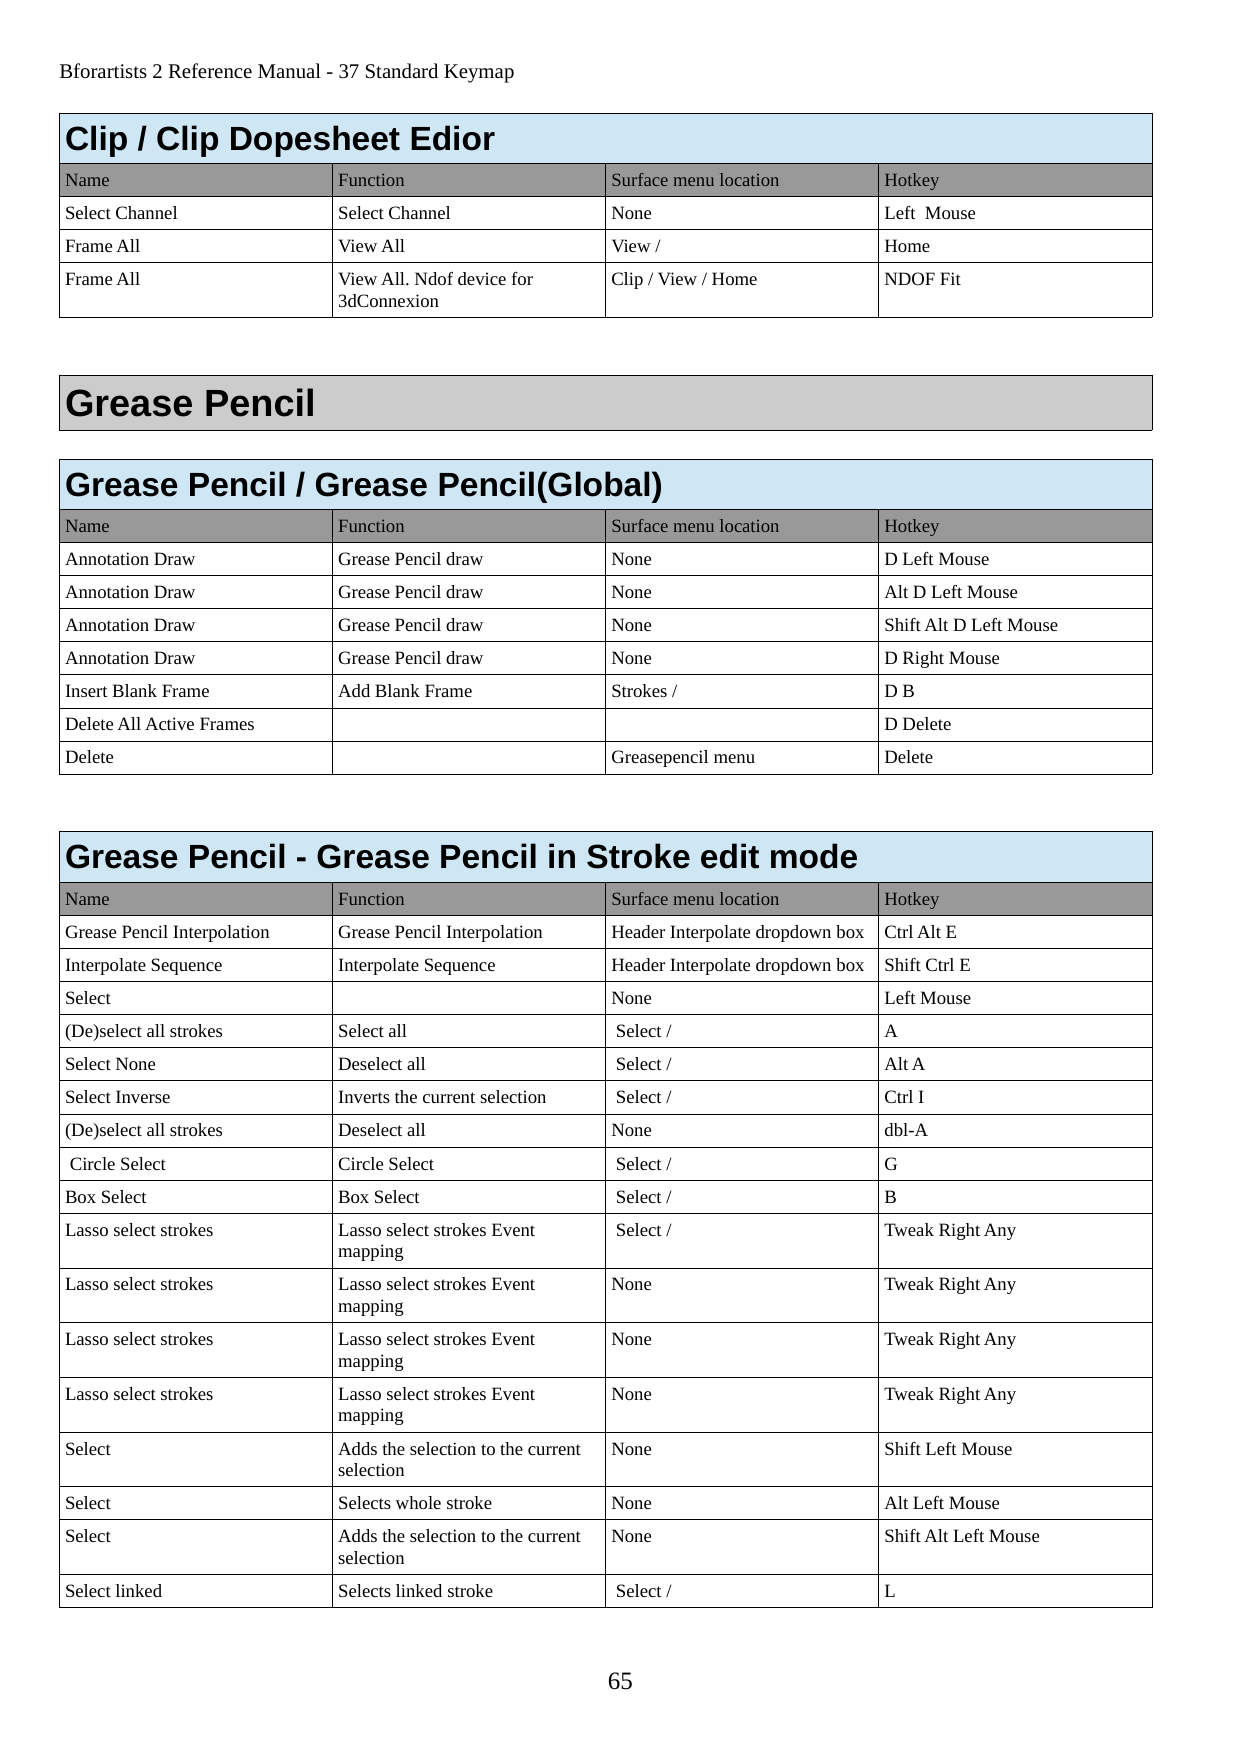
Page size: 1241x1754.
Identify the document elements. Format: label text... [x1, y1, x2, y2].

table_cell Surface menu location [606, 164, 878, 196]
table_cell Lasso select strokes [60, 1378, 332, 1432]
table_cell Select / [606, 1214, 878, 1267]
table_cell Deselect all [333, 1115, 605, 1147]
table_cell NDOF Fit [879, 263, 1152, 317]
table_cell Home [879, 230, 1152, 262]
table_cell Clip / View / Home [606, 263, 878, 317]
table_cell Tweak Right Any [879, 1323, 1152, 1377]
table_cell Hotkey [879, 510, 1152, 542]
table_cell None [606, 1323, 878, 1377]
table_cell None [606, 1115, 878, 1147]
table_cell Lasso select strokes Event mapping [333, 1214, 605, 1267]
table_header Grease Pencil [60, 376, 1152, 430]
table_cell Select / [606, 1181, 878, 1213]
table_cell Adds the selection to the current selection [333, 1520, 605, 1574]
table_cell Shift Alt D Left Mouse [879, 609, 1152, 641]
table_cell Annotation Draw [60, 642, 332, 674]
table_cell Delete [879, 742, 1152, 774]
table_cell Circle Select [333, 1148, 605, 1180]
table_cell (De)select all strokes [60, 1015, 332, 1047]
table_cell Grease Pencil draw [333, 609, 605, 641]
table_cell [606, 709, 878, 741]
table_header Clip / Clip Dopesheet Edior [60, 114, 1152, 163]
table_cell None [606, 1520, 878, 1574]
table_cell D Left Mouse [879, 543, 1152, 575]
table_cell Grease Pencil Interpolation [333, 916, 605, 948]
table_cell Strokes / [606, 675, 878, 707]
table_cell dbl-A [879, 1115, 1152, 1147]
table_cell View / [606, 230, 878, 262]
table_cell Grease Pencil Interpolation [60, 916, 332, 948]
table_cell None [606, 543, 878, 575]
table_cell None [606, 1378, 878, 1432]
table_cell Select [60, 982, 332, 1014]
table_cell Grease Pencil draw [333, 576, 605, 608]
table_cell Ctrl I [879, 1081, 1152, 1113]
table_cell Annotation Draw [60, 609, 332, 641]
table_cell D B [879, 675, 1152, 707]
table_cell (De)select all strokes [60, 1115, 332, 1147]
table_cell Grease Pencil draw [333, 543, 605, 575]
table_cell Function [333, 883, 605, 915]
table_cell None [606, 642, 878, 674]
table_cell Frame All [60, 263, 332, 317]
table_cell Circle Select [60, 1148, 332, 1180]
table_cell Delete [60, 742, 332, 774]
table_cell Lasso select strokes Event mapping [333, 1323, 605, 1377]
table_cell Function [333, 510, 605, 542]
table_cell Tweak Right Any [879, 1214, 1152, 1267]
table_cell Delete All Active Frames [60, 709, 332, 741]
table_cell Interpolate Sequence [60, 949, 332, 981]
table_header Grease Pencil / Grease Pencil(Global) [60, 460, 1152, 509]
table_cell Hotkey [879, 883, 1152, 915]
table_cell Greasepencil menu [606, 742, 878, 774]
table_cell Ctrl Alt E [879, 916, 1152, 948]
table_cell None [606, 982, 878, 1014]
table_cell Add Blank Frame [333, 675, 605, 707]
table_cell Select / [606, 1048, 878, 1080]
table_cell Function [333, 164, 605, 196]
table_cell Select [60, 1433, 332, 1486]
table_cell A [879, 1015, 1152, 1047]
table_cell G [879, 1148, 1152, 1180]
table_cell [333, 982, 605, 1014]
table_cell Inverts the current selection [333, 1081, 605, 1113]
table_cell Header Interpolate dropdown box [606, 916, 878, 948]
table_cell Lasso select strokes [60, 1323, 332, 1377]
table_cell Select [60, 1520, 332, 1574]
table_cell Selects whole stroke [333, 1487, 605, 1519]
table_cell [333, 742, 605, 774]
table_cell Shift Left Mouse [879, 1433, 1152, 1486]
table_cell Select / [606, 1148, 878, 1180]
table_cell Selects linked stroke [333, 1575, 605, 1607]
table_cell View All [333, 230, 605, 262]
table_cell Shift Alt Left Mouse [879, 1520, 1152, 1574]
table_cell B [879, 1181, 1152, 1213]
table_cell None [606, 576, 878, 608]
table_cell Left Mouse [879, 982, 1152, 1014]
table_cell Select / [606, 1575, 878, 1607]
table_cell None [606, 609, 878, 641]
table_cell Select None [60, 1048, 332, 1080]
table_header Grease Pencil - Grease Pencil in Stroke edit mode [60, 832, 1152, 882]
table_cell Interpolate Sequence [333, 949, 605, 981]
table_cell Frame All [60, 230, 332, 262]
table_cell Lasso select strokes [60, 1214, 332, 1267]
table_cell Left Mouse [879, 197, 1152, 229]
table_cell D Right Mouse [879, 642, 1152, 674]
table_cell Hotkey [879, 164, 1152, 196]
table_cell View All. Ndof device for 3dConnexion [333, 263, 605, 317]
table_cell Grease Pencil draw [333, 642, 605, 674]
table_cell Lasso select strokes [60, 1269, 332, 1322]
table_cell Alt Left Mouse [879, 1487, 1152, 1519]
table_cell Tweak Right Any [879, 1378, 1152, 1432]
table_cell Box Select [60, 1181, 332, 1213]
table_cell Annotation Draw [60, 543, 332, 575]
table_cell Lasso select strokes Event mapping [333, 1378, 605, 1432]
table_cell Alt A [879, 1048, 1152, 1080]
table_cell None [606, 1433, 878, 1486]
table_cell Select / [606, 1015, 878, 1047]
table_cell Select Inverse [60, 1081, 332, 1113]
table_cell None [606, 197, 878, 229]
table_cell Shift Ctrl E [879, 949, 1152, 981]
table_cell None [606, 1269, 878, 1322]
table_cell D Delete [879, 709, 1152, 741]
table_cell Deselect all [333, 1048, 605, 1080]
table_cell Select all [333, 1015, 605, 1047]
table_cell Name [60, 510, 332, 542]
table_cell Select [60, 1487, 332, 1519]
table_cell Name [60, 164, 332, 196]
table_cell Box Select [333, 1181, 605, 1213]
table_cell None [606, 1487, 878, 1519]
table_cell Select Channel [60, 197, 332, 229]
table_cell Tweak Right Any [879, 1269, 1152, 1322]
table_cell Insert Blank Frame [60, 675, 332, 707]
table_cell Surface menu location [606, 510, 878, 542]
table_cell Lasso select strokes Event mapping [333, 1269, 605, 1322]
table_cell Adds the selection to the current selection [333, 1433, 605, 1486]
table_cell L [879, 1575, 1152, 1607]
table_cell Select / [606, 1081, 878, 1113]
table_cell Header Interpolate dropdown box [606, 949, 878, 981]
table_cell Select Channel [333, 197, 605, 229]
table_cell Surface menu location [606, 883, 878, 915]
table_cell Alt D Left Mouse [879, 576, 1152, 608]
table_cell Name [60, 883, 332, 915]
table_cell Annotation Draw [60, 576, 332, 608]
table_cell Select linked [60, 1575, 332, 1607]
table_cell [333, 709, 605, 741]
